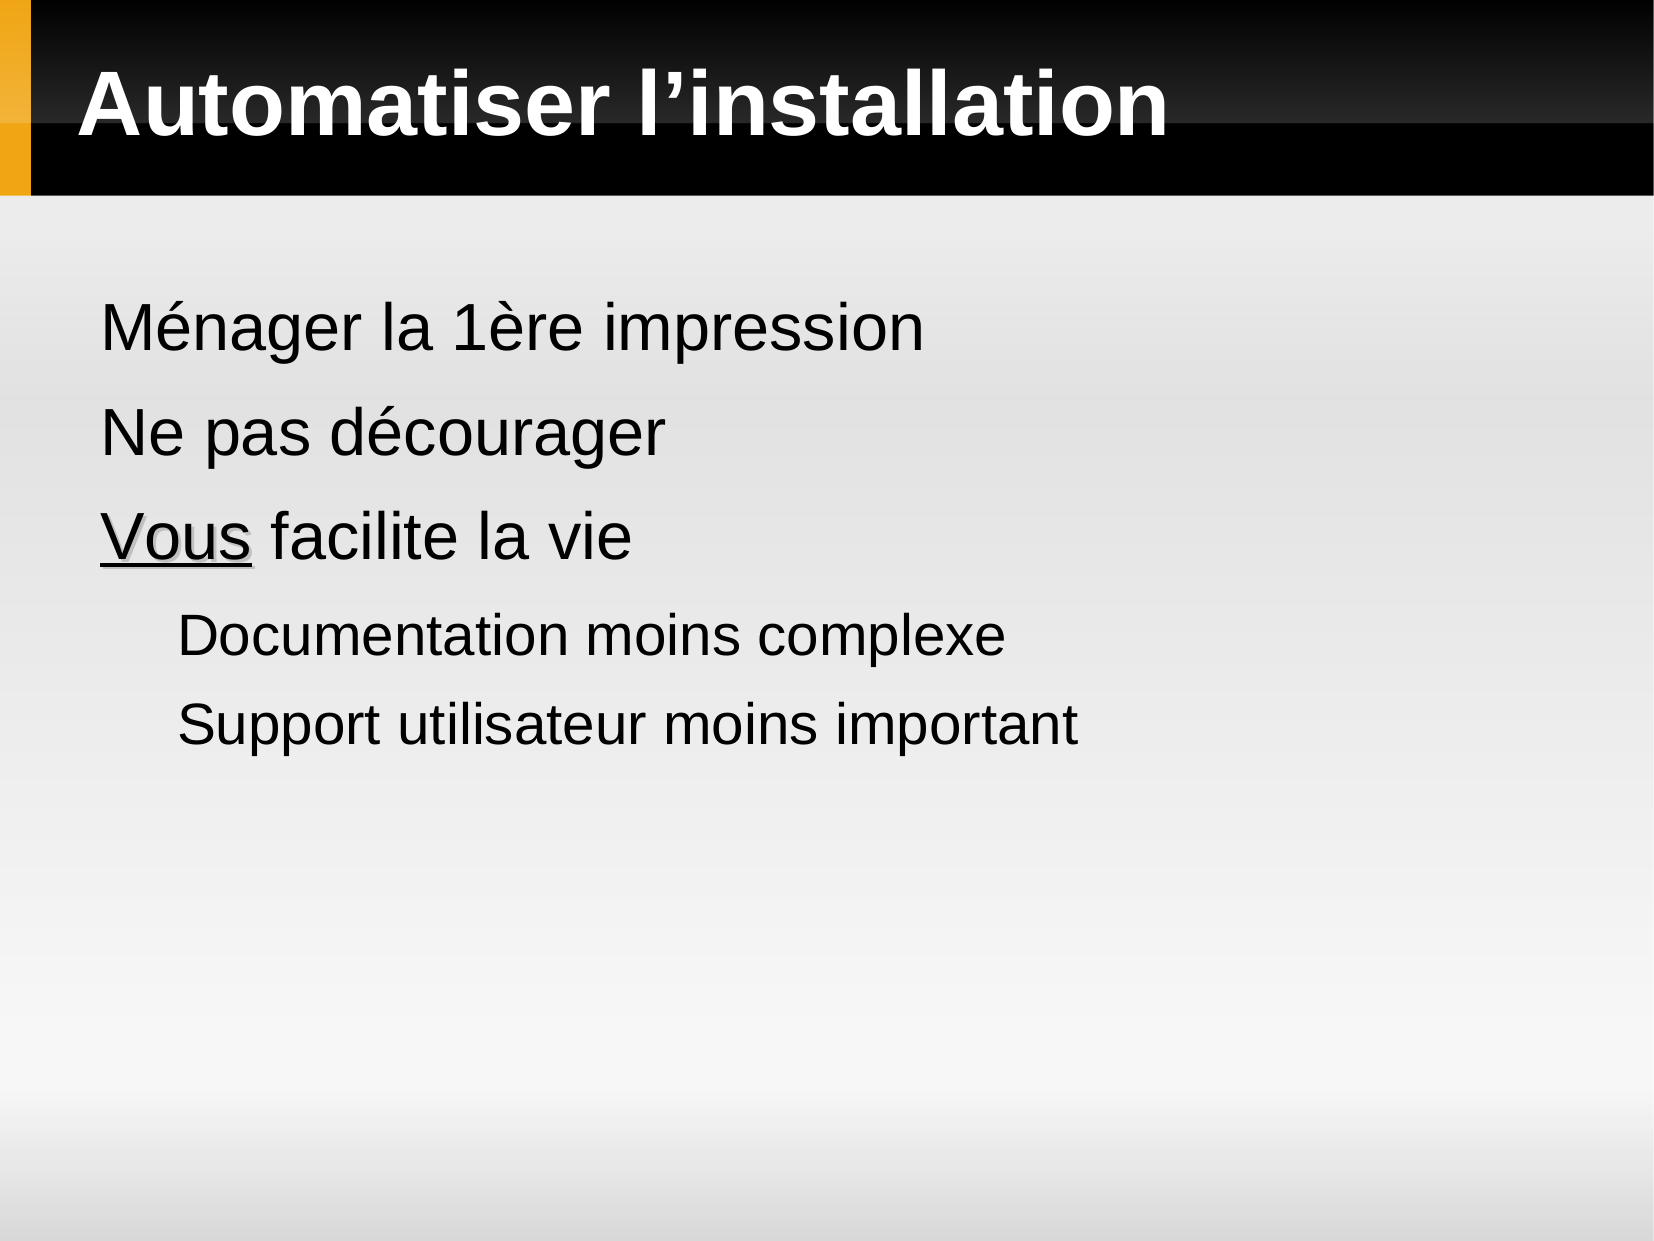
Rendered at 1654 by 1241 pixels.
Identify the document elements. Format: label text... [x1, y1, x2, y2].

picture [0, 0, 1654, 1241]
list Ménager la 1ère impression Ne pas décourager Vous facilite la vie Documentation moins complexe Support utilisateur moins important [82, 290, 1571, 1094]
title Automatiser l’installation [76, 7, 1565, 200]
